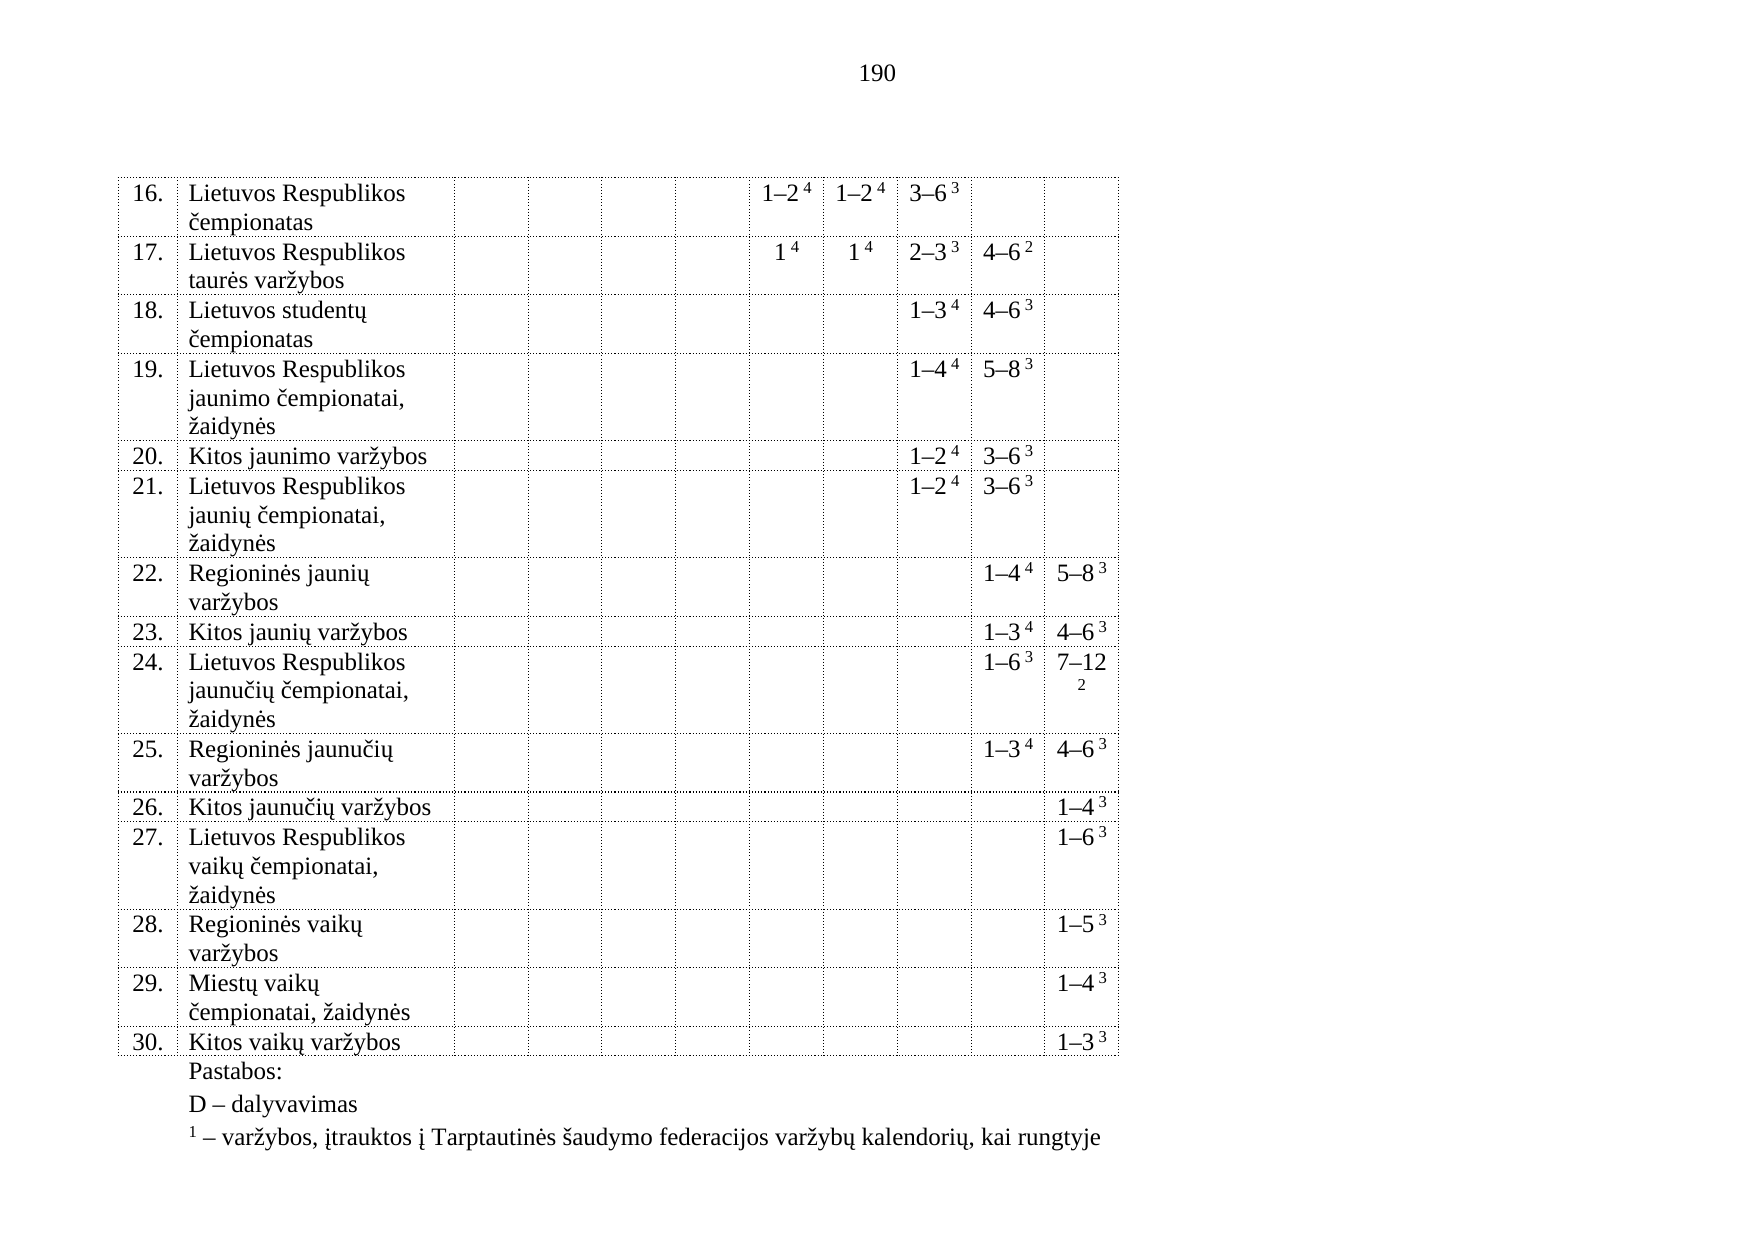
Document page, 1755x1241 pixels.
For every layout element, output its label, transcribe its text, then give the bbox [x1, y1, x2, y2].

table_cell [676, 353, 749, 440]
table_cell [528, 470, 602, 557]
table_cell 1–3 3 [1045, 1026, 1118, 1055]
table_cell Kitos jaunučių varžybos [177, 791, 454, 821]
table_cell Pastabos: D – dalyvavimas 1 – varžybos, įtrauktos į Tarptautinės šaudymo federacijos varžybų kalendorių, kai rungtyje [177, 1055, 1118, 1151]
table_cell Regioninės jaunučių varžybos [177, 733, 454, 791]
table_cell [897, 791, 971, 821]
table_cell [676, 791, 749, 821]
table_cell [602, 646, 676, 733]
table_cell 3–6 3 [971, 440, 1045, 470]
table_cell [454, 440, 528, 470]
table_cell [602, 236, 676, 294]
table_cell [971, 791, 1045, 821]
table_cell Lietuvos Respublikos vaikų čempionatai, žaidynės [177, 821, 454, 908]
table_cell [971, 1026, 1045, 1055]
table_cell [454, 791, 528, 821]
table_cell 1–3 4 [971, 616, 1045, 646]
table_cell Regioninės vaikų varžybos [177, 909, 454, 967]
table_cell 3–6 3 [971, 470, 1045, 557]
table_cell [897, 967, 971, 1026]
table_cell [971, 909, 1045, 967]
table_cell [528, 294, 602, 353]
table_cell [528, 353, 602, 440]
table_cell [750, 733, 823, 791]
table_cell Kitos jaunimo varžybos [177, 440, 454, 470]
table_cell [454, 294, 528, 353]
table_cell [676, 294, 749, 353]
table_cell [750, 353, 823, 440]
table_cell 18. [118, 294, 177, 353]
table_cell [971, 967, 1045, 1026]
table_cell [528, 616, 602, 646]
table_cell [823, 616, 897, 646]
table_cell [602, 733, 676, 791]
table_cell 1–6 3 [971, 646, 1045, 733]
table_cell [676, 646, 749, 733]
table_cell [676, 557, 749, 616]
table_cell [454, 967, 528, 1026]
table_cell 1–2 4 [897, 470, 971, 557]
table_cell [750, 791, 823, 821]
table_cell [1045, 294, 1118, 353]
table_cell 1–2 4 [750, 177, 823, 236]
table_cell [750, 646, 823, 733]
table_cell [454, 470, 528, 557]
table_cell [454, 616, 528, 646]
table_cell [823, 821, 897, 908]
table_cell 1–2 4 [897, 440, 971, 470]
table_cell [823, 1026, 897, 1055]
table_cell Kitos vaikų varžybos [177, 1026, 454, 1055]
table_cell [676, 236, 749, 294]
table_cell [528, 440, 602, 470]
table_cell 1–6 3 [1045, 821, 1118, 908]
table_cell [823, 909, 897, 967]
table_cell 1–4 4 [971, 557, 1045, 616]
table_cell 4–6 3 [1045, 733, 1118, 791]
table_cell [897, 557, 971, 616]
table_cell [823, 353, 897, 440]
table_cell [750, 294, 823, 353]
table_cell [897, 733, 971, 791]
table_cell [897, 821, 971, 908]
table_cell 29. [118, 967, 177, 1026]
table_cell [750, 470, 823, 557]
table_cell [528, 909, 602, 967]
table_cell [823, 967, 897, 1026]
table_cell Lietuvos Respublikos jaunių čempionatai, žaidynės [177, 470, 454, 557]
table_cell [750, 1026, 823, 1055]
table_cell 1–2 4 [823, 177, 897, 236]
table_cell [750, 440, 823, 470]
table_cell 1 4 [750, 236, 823, 294]
table_cell 17. [118, 236, 177, 294]
table_cell [602, 557, 676, 616]
table_cell [602, 177, 676, 236]
table_cell [602, 909, 676, 967]
table_cell [1045, 470, 1118, 557]
table_cell [1045, 353, 1118, 440]
table_cell [676, 1026, 749, 1055]
table_cell Kitos jaunių varžybos [177, 616, 454, 646]
table_cell [528, 821, 602, 908]
table_cell 4–6 3 [971, 294, 1045, 353]
table_cell [602, 967, 676, 1026]
table_cell Lietuvos Respublikos čempionatas [177, 177, 454, 236]
table_cell 1–4 4 [897, 353, 971, 440]
table_cell [1045, 440, 1118, 470]
table_cell [1045, 236, 1118, 294]
table_cell 2–3 3 [897, 236, 971, 294]
table_cell [528, 733, 602, 791]
table_cell [454, 557, 528, 616]
table_cell Lietuvos Respublikos jaunučių čempionatai, žaidynės [177, 646, 454, 733]
table_cell [454, 909, 528, 967]
table_cell [897, 646, 971, 733]
table_cell [454, 646, 528, 733]
table_cell [897, 909, 971, 967]
table_cell [823, 470, 897, 557]
table_cell 3–6 3 [897, 177, 971, 236]
table_cell 24. [118, 646, 177, 733]
table_cell 7–12 2 [1045, 646, 1118, 733]
table_cell 1 4 [823, 236, 897, 294]
table_cell [528, 557, 602, 616]
table_cell [528, 236, 602, 294]
table_cell [676, 470, 749, 557]
table_cell [602, 470, 676, 557]
table_cell [676, 177, 749, 236]
table_cell [602, 294, 676, 353]
table_cell [823, 791, 897, 821]
table_cell [823, 294, 897, 353]
table_cell [823, 440, 897, 470]
table_cell [602, 821, 676, 908]
table_cell [528, 967, 602, 1026]
table_cell Miestų vaikų čempionatai, žaidynės [177, 967, 454, 1026]
table_cell [676, 733, 749, 791]
table_cell [602, 616, 676, 646]
table_cell [528, 646, 602, 733]
table_cell [602, 1026, 676, 1055]
table_cell 5–8 3 [1045, 557, 1118, 616]
table_cell [602, 440, 676, 470]
table_cell [528, 177, 602, 236]
table_cell [750, 967, 823, 1026]
table_cell 1–4 3 [1045, 791, 1118, 821]
table_cell [602, 791, 676, 821]
table_cell [454, 1026, 528, 1055]
table_cell 16. [118, 177, 177, 236]
table_cell [676, 967, 749, 1026]
table_cell 1–5 3 [1045, 909, 1118, 967]
table_cell [602, 353, 676, 440]
table_cell 19. [118, 353, 177, 440]
table_cell 30. [118, 1026, 177, 1055]
table_cell [454, 733, 528, 791]
table_cell 21. [118, 470, 177, 557]
table_cell [676, 440, 749, 470]
table_cell [750, 821, 823, 908]
table_cell [676, 821, 749, 908]
table_cell [971, 177, 1045, 236]
table_cell 27. [118, 821, 177, 908]
table_cell 28. [118, 909, 177, 967]
table_cell [750, 616, 823, 646]
table_cell [528, 791, 602, 821]
table_cell [454, 353, 528, 440]
table_cell 26. [118, 791, 177, 821]
table_cell 1–3 4 [897, 294, 971, 353]
table_cell [750, 557, 823, 616]
table_cell 4–6 3 [1045, 616, 1118, 646]
table_cell [676, 616, 749, 646]
table_cell [971, 821, 1045, 908]
table_cell 5–8 3 [971, 353, 1045, 440]
table_cell [528, 1026, 602, 1055]
table_cell [454, 177, 528, 236]
table_cell Lietuvos studentų čempionatas [177, 294, 454, 353]
table_cell Lietuvos Respublikos taurės varžybos [177, 236, 454, 294]
table_cell [454, 236, 528, 294]
table_cell Regioninės jaunių varžybos [177, 557, 454, 616]
table_cell [897, 1026, 971, 1055]
table_cell 20. [118, 440, 177, 470]
table_cell 1–4 3 [1045, 967, 1118, 1026]
table_cell [118, 1055, 177, 1151]
table_cell 4–6 2 [971, 236, 1045, 294]
table_cell 1–3 4 [971, 733, 1045, 791]
table_cell [454, 821, 528, 908]
table_cell [1045, 177, 1118, 236]
table_cell 23. [118, 616, 177, 646]
table_cell [897, 616, 971, 646]
table_cell [823, 646, 897, 733]
table_cell Lietuvos Respublikos jaunimo čempionatai, žaidynės [177, 353, 454, 440]
table_cell [676, 909, 749, 967]
table_cell [750, 909, 823, 967]
table_cell 25. [118, 733, 177, 791]
table_cell [823, 557, 897, 616]
table_cell [823, 733, 897, 791]
table_cell 22. [118, 557, 177, 616]
